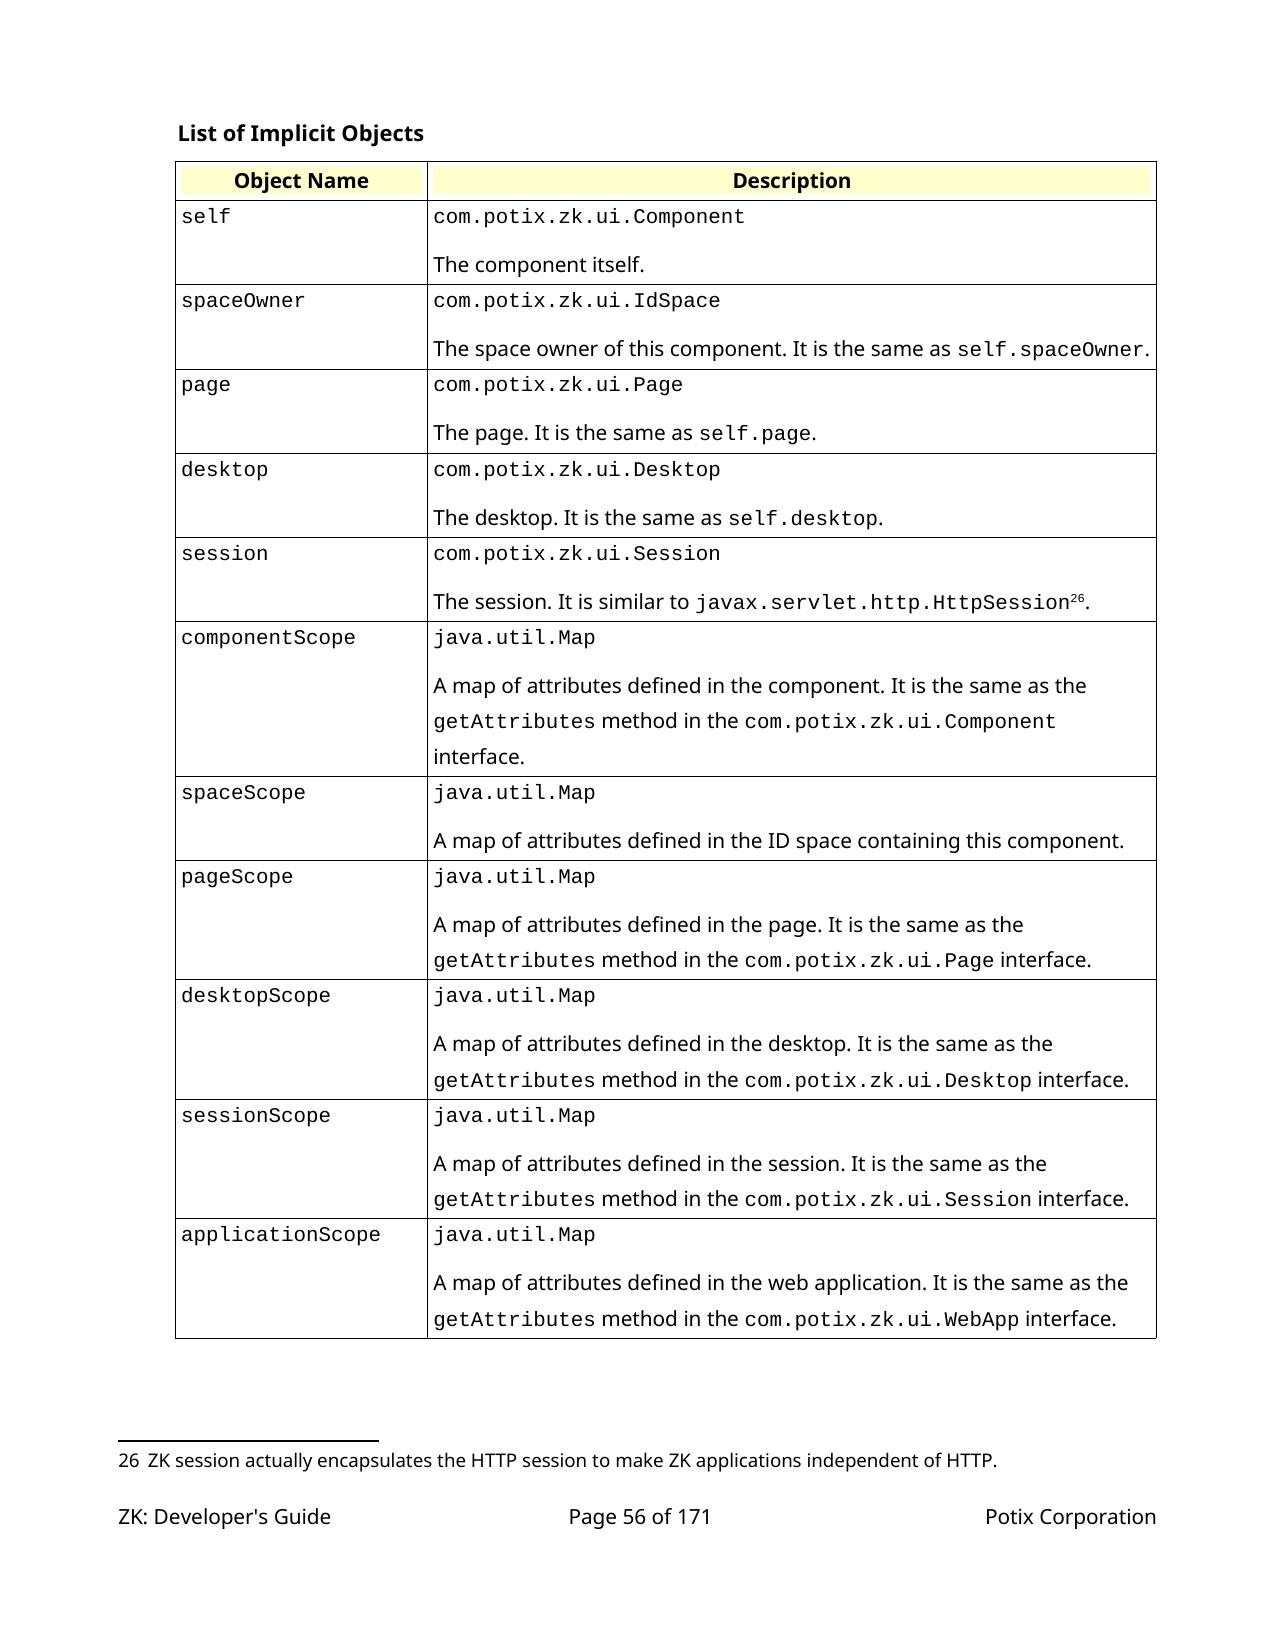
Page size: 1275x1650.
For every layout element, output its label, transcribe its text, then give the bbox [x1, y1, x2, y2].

table_cell spaceOwner [176, 285, 427, 369]
table_cell java.util.Map A map of attributes defined in the page. It is the same as the getAttributes method in the com.potix.zk.ui.Page interface. [428, 861, 1156, 979]
table_cell pageScope [176, 861, 427, 979]
table_cell self [176, 201, 427, 284]
table_cell session [176, 538, 427, 621]
table_cell java.util.Map A map of attributes defined in the ID space containing this component. [428, 777, 1156, 860]
table_cell applicationScope [176, 1219, 427, 1338]
table_cell page [176, 370, 427, 453]
table_cell com.potix.zk.ui.Page The page. It is the same as self.page. [428, 370, 1156, 453]
table_cell com.potix.zk.ui.Desktop The desktop. It is the same as self.desktop. [428, 454, 1156, 537]
table_cell java.util.Map A map of attributes defined in the component. It is the same as the getAttributes method in the com.potix.zk.ui.Component interface. [428, 622, 1156, 776]
table_header Object Name [176, 162, 427, 200]
table_cell java.util.Map A map of attributes defined in the session. It is the same as the getAttributes method in the com.potix.zk.ui.Session interface. [428, 1100, 1156, 1218]
subtitle List of Implicit Objects [177, 118, 1157, 148]
table_cell com.potix.zk.ui.Component The component itself. [428, 201, 1156, 284]
table_cell sessionScope [176, 1100, 427, 1218]
table_cell com.potix.zk.ui.Session The session. It is similar to javax.servlet.http.HttpSession. [428, 538, 1156, 621]
table_cell componentScope [176, 622, 427, 776]
table_header Description [428, 162, 1156, 200]
table_cell java.util.Map A map of attributes defined in the desktop. It is the same as the getAttributes method in the com.potix.zk.ui.Desktop interface. [428, 980, 1156, 1099]
table_cell com.potix.zk.ui.IdSpace The space owner of this component. It is the same as self.spaceOwner. [428, 285, 1156, 369]
table_cell desktop [176, 454, 427, 537]
table_cell spaceScope [176, 777, 427, 860]
table_cell desktopScope [176, 980, 427, 1099]
table_cell java.util.Map A map of attributes defined in the web application. It is the same as the getAttributes method in the com.potix.zk.ui.WebApp interface. [428, 1219, 1156, 1338]
